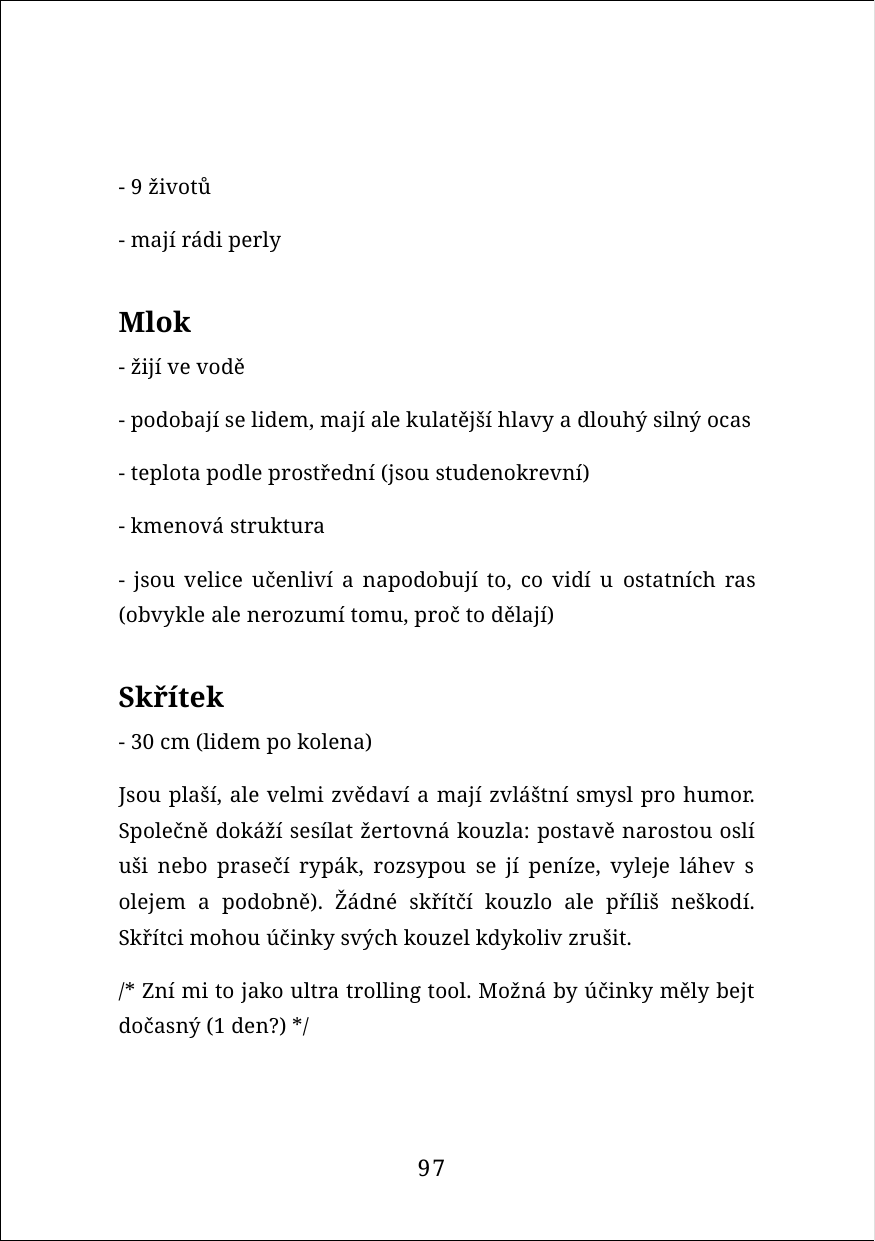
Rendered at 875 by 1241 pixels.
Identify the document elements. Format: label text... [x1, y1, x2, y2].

text /* Zní mi to jako ultra trolling tool. Možná by účinky měly bejt dočasný (1 den?) */ [118, 976, 756, 1040]
subtitle Skřítek [118, 677, 756, 716]
subtitle Mlok [118, 302, 756, 340]
text - 9 životů [118, 172, 756, 200]
text Jsou plaší, ale velmi zvědaví a mají zvláštní smysl pro humor. Společně dokáží sesílat žertovná kouzla: postavě narostou oslí uši nebo prasečí rypák, rozsypou se jí peníze, vyleje láhev s olejem a podobně). Žádné skřítčí kouzlo ale příliš neškodí. Skřítci mohou účinky svých kouzel kdykoliv zrušit. [118, 781, 756, 951]
text - teplota podle prostřední (jsou studenokrevní) [118, 458, 756, 487]
text - mají rádi perly [118, 225, 756, 253]
text - kmenová struktura [118, 512, 756, 540]
text - 30 cm (lidem po kolena) [118, 727, 756, 756]
text - jsou velice učenliví a napodobují to, co vidí u ostatních ras (obvykle ale nerozumí tomu, proč to dělají) [118, 565, 756, 629]
text - podobají se lidem, mají ale kulatější hlavy a dlouhý silný ocas [118, 405, 756, 434]
text - žijí ve vodě [118, 352, 756, 380]
